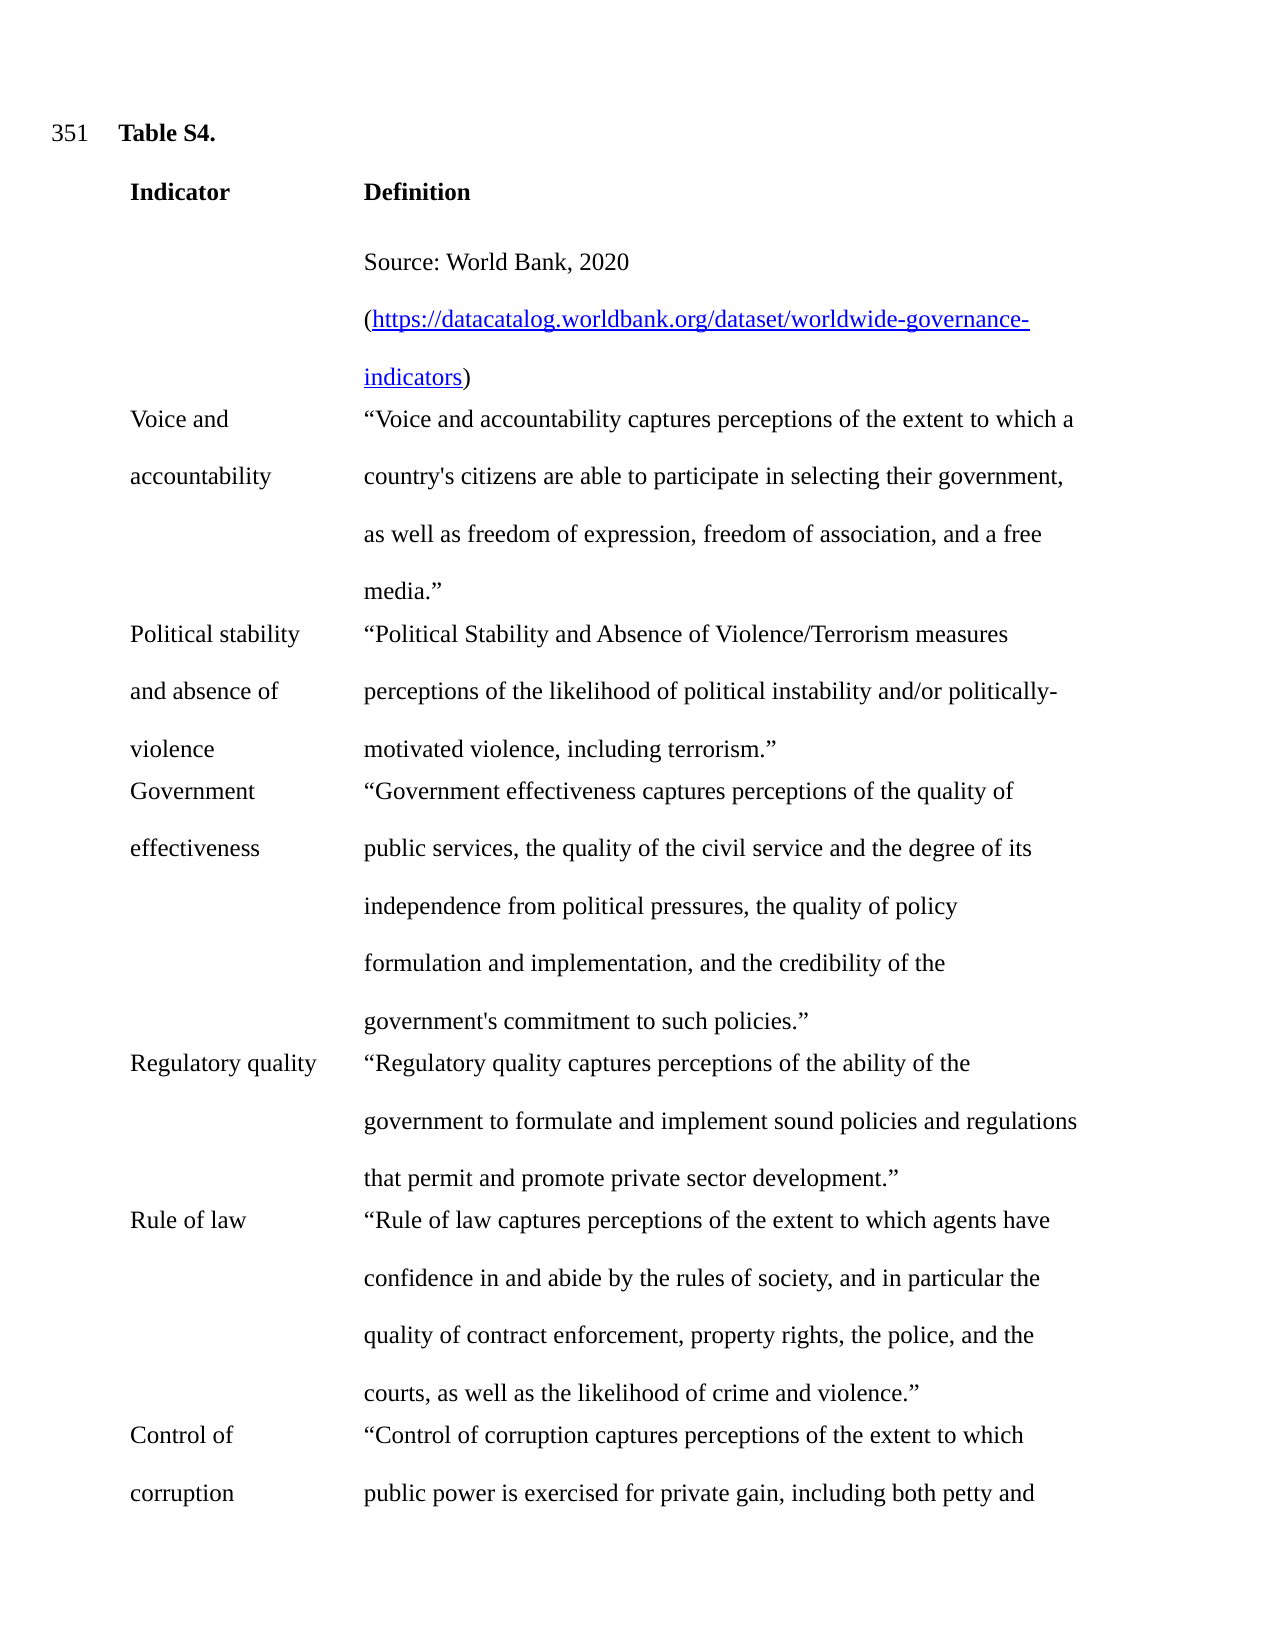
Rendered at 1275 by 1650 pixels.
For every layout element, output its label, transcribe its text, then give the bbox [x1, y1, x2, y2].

table_cell “Government effectiveness captures perceptions of the quality of public services, the quality of the civil service and the degree of its independence from political pressures, the quality of policy formulation and implementation, and the credibility of the government's commitment to such policies.” [352, 776, 1092, 1047]
table_cell Regulatory quality [119, 1048, 351, 1204]
table_cell “Voice and accountability captures perceptions of the extent to which a country's citizens are able to participate in selecting their government, as well as freedom of expression, freedom of association, and a free media.” [352, 404, 1092, 618]
table_cell Government effectiveness [119, 776, 351, 1047]
table_header Definition Source: World Bank, 2020 (https://datacatalog.worldbank.org/dataset/worldwide-governance-indicators) [352, 177, 1092, 403]
table_cell Voice and accountability [119, 404, 351, 618]
text Table S4. [118, 118, 1157, 147]
table_cell Political stability and absence of violence [119, 619, 351, 775]
table_cell “Political Stability and Absence of Violence/Terrorism measures perceptions of the likelihood of political instability and/or politically-motivated violence, including terrorism.” [352, 619, 1092, 775]
table_cell “Regulatory quality captures perceptions of the ability of the government to formulate and implement sound policies and regulations that permit and promote private sector development.” [352, 1048, 1092, 1204]
table_cell Rule of law [119, 1206, 351, 1419]
table_cell “Rule of law captures perceptions of the extent to which agents have confidence in and abide by the rules of society, and in particular the quality of contract enforcement, property rights, the police, and the courts, as well as the likelihood of crime and violence.” [352, 1206, 1092, 1419]
table_cell Control of corruption [119, 1420, 351, 1519]
table_cell “Control of corruption captures perceptions of the extent to which public power is exercised for private gain, including both petty and [352, 1420, 1092, 1519]
table_header Indicator [119, 177, 351, 403]
